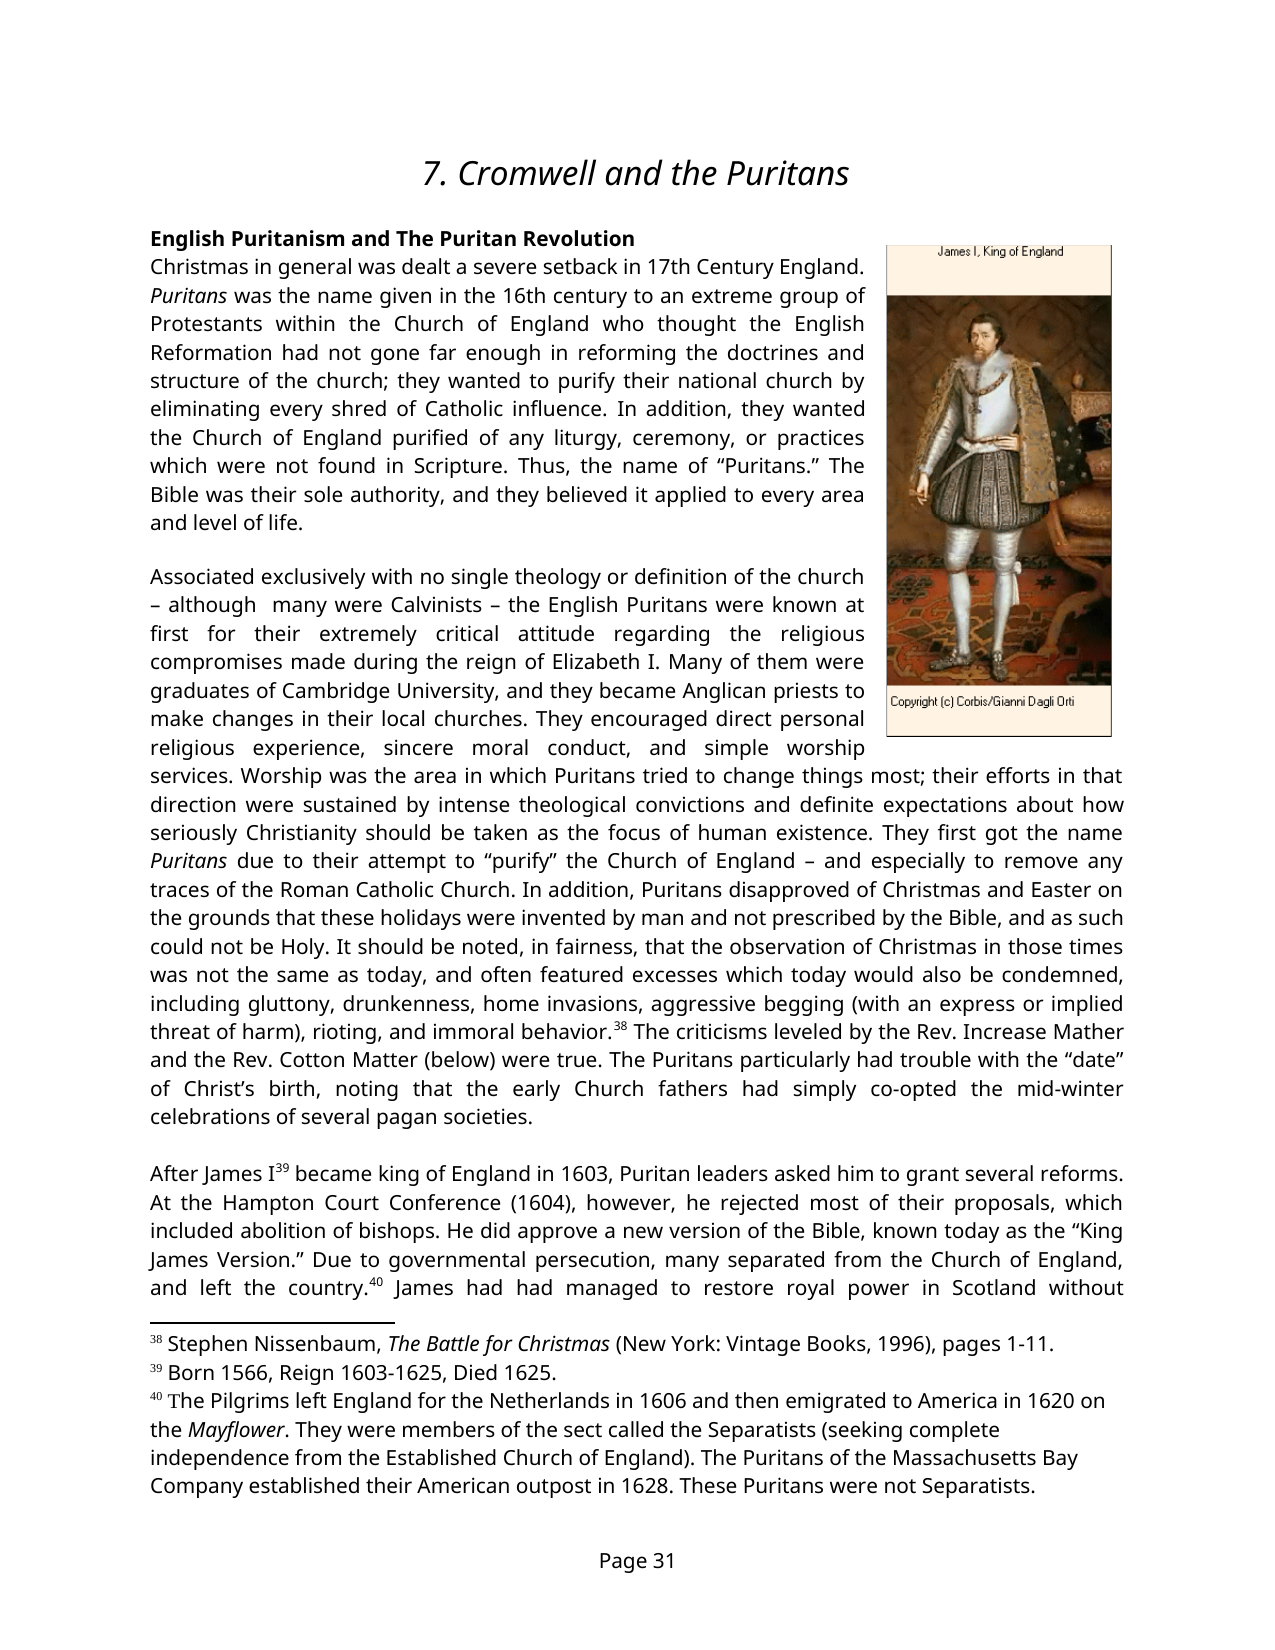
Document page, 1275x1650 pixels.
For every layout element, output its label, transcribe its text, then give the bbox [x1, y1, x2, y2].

text After James I became king of England in 1603, Puritan leaders asked him to grant several reforms. At the Hampton Court Conference (1604), however, he rejected most of their proposals, which included abolition of bishops. He did approve a new version of the Bible, known today as the “King James Version.” Due to governmental persecution, many separated from the Church of England, and left the country. James had had managed to restore royal power in Scotland without [150, 1159, 1125, 1302]
text The Pilgrims left England for the Netherlands in 1606 and then emigrated to America in 1620 on the Mayflower. They were members of the sect called the Separatists (seeking complete independence from the Established Church of England). The Puritans of the Massachusetts Bay Company established their American outpost in 1628. These Puritans were not Separatists. [150, 1386, 1125, 1500]
text Christmas in general was dealt a severe setback in 17th Century England. Puritans was the name given in the 16th century to an extreme group of Protestants within the Church of England who thought the English Reformation had not gone far enough in reforming the doctrines and structure of the church; they wanted to purify their national church by eliminating every shred of Catholic influence. In addition, they wanted the Church of England purified of any liturgy, ceremony, or practices which were not found in Scripture. Thus, the name of “Puritans.” The Bible was their sole authority, and they believed it applied to every area and level of life. [150, 252, 885, 537]
text Born 1566, Reign 1603-1625, Died 1625. [150, 1358, 1125, 1386]
text Associated exclusively with no single theology or definition of the church – although many were Calvinists – the English Puritans were known at first for their extremely critical attitude regarding the religious compromises made during the reign of Elizabeth I. Many of them were graduates of Cambridge University, and they became Anglican priests to make changes in their local churches. They encouraged direct personal religious experience, sincere moral conduct, and simple worship services. Worship was the area in which Puritans tried to change things most; their efforts in that direction were sustained by intense theological convictions and definite expectations about how seriously Christianity should be taken as the focus of human existence. They first got the name Puritans due to their attempt to “purify” the Church of England – and especially to remove any traces of the Roman Catholic Church. In addition, Puritans disapproved of Christmas and Easter on the grounds that these holidays were invented by man and not prescribed by the Bible, and as such could not be Holy. It should be noted, in fairness, that the observation of Christmas in those times was not the same as today, and often featured excesses which today would also be condemned, including gluttony, drunkenness, home invasions, aggressive begging (with an express or implied threat of harm), rioting, and immoral behavior. The criticisms leveled by the Rev. Increase Mather and the Rev. Cotton Matter (below) were true. The Puritans particularly had trouble with the “date” of Christ’s birth, noting that the early Church fathers had simply co-opted the mid-winter celebrations of several pagan societies. [150, 562, 1125, 1131]
text English Puritanism and The Puritan Revolution [150, 224, 1125, 738]
subtitle 7. Cromwell and the Puritans [150, 150, 1125, 195]
picture [886, 245, 1112, 737]
text Stephen Nissenbaum, The Battle for Christmas (New York: Vintage Books, 1996), pages 1-11. [150, 1329, 1125, 1358]
